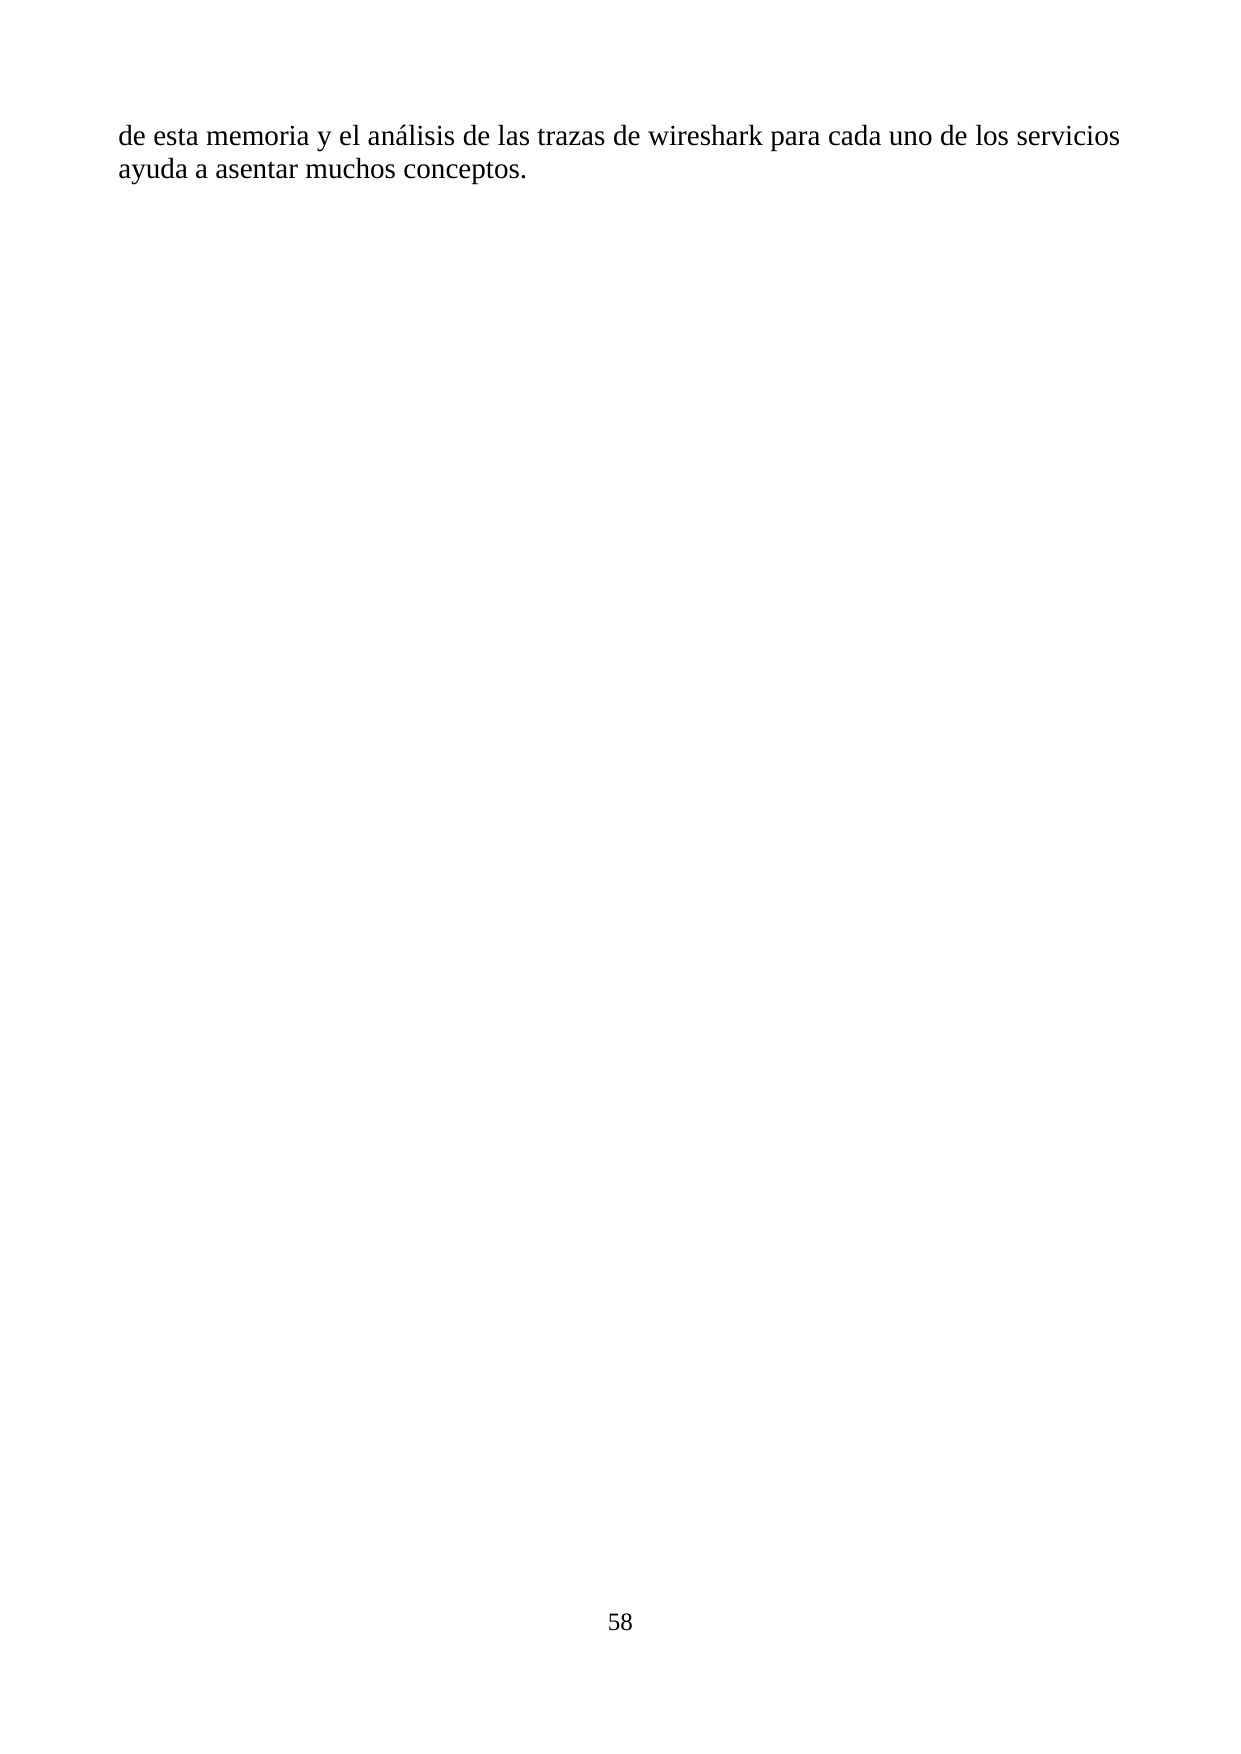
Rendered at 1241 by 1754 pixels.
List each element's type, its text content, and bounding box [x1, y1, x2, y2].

text de esta memoria y el análisis de las trazas de wireshark para cada uno de los servicios ayuda a asentar muchos conceptos. [118, 118, 1122, 185]
